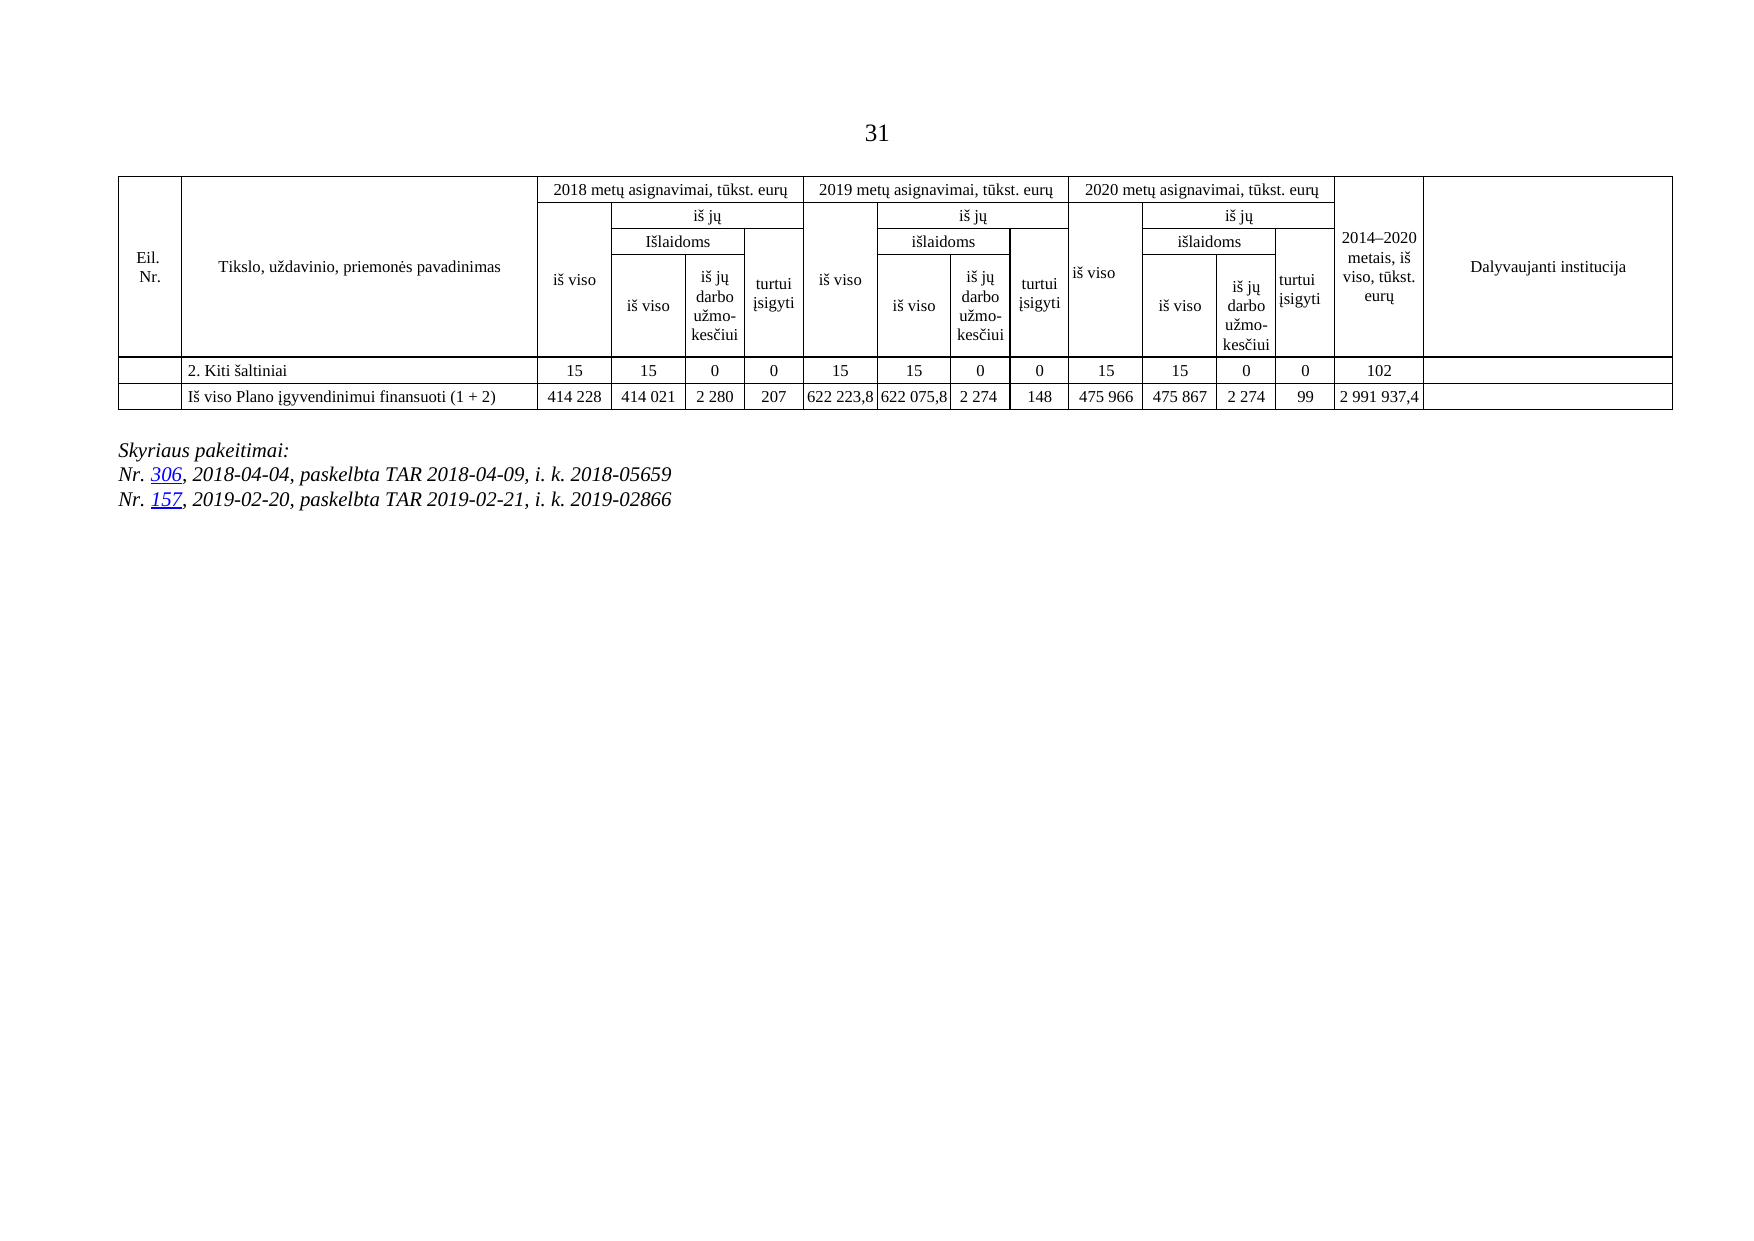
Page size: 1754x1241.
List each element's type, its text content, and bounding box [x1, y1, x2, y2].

table_cell iš viso [538, 203, 611, 356]
table_cell 2 274 [951, 384, 1009, 408]
table_cell 2 274 [1217, 384, 1275, 408]
table_cell iš jų [612, 203, 803, 228]
table_cell 414 021 [612, 384, 685, 408]
table_cell 475 867 [1143, 384, 1216, 408]
table_cell 2 991 937,4 [1335, 384, 1423, 408]
text Nr. 306, 2018-04-04, paskelbta TAR 2018-04-09, i. k. 2018-05659 [118, 462, 1636, 486]
table_cell 0 [686, 358, 744, 382]
table_cell [119, 384, 181, 408]
table_cell išlaidoms [1143, 229, 1275, 254]
table_cell [1424, 384, 1672, 408]
table_cell 15 [612, 358, 685, 382]
table_header 2020 metų asignavimai, tūkst. eurų [1069, 177, 1334, 202]
table_cell 0 [1217, 358, 1275, 382]
table_cell 148 [1011, 384, 1068, 408]
table_header 2018 metų asignavimai, tūkst. eurų [538, 177, 803, 202]
table_cell Išlaidoms [612, 229, 744, 254]
table_cell iš jų [878, 203, 1068, 228]
table_cell 2. Kiti šaltiniai [182, 358, 537, 382]
table_header Tikslo, uždavinio, priemonės pavadinimas [182, 177, 537, 356]
table_cell 99 [1276, 384, 1334, 408]
table_cell 622 223,8 [804, 384, 877, 408]
table_cell iš viso [878, 255, 950, 356]
text Skyriaus pakeitimai: [118, 438, 1636, 462]
table_cell 0 [1011, 358, 1068, 382]
table_cell iš jų darbo užmo-kesčiui [1217, 255, 1275, 356]
table_cell 0 [951, 358, 1009, 382]
table_cell 0 [1276, 358, 1334, 382]
table_cell 15 [1069, 358, 1142, 382]
table_cell 475 966 [1069, 384, 1142, 408]
table_cell 102 [1335, 358, 1423, 382]
table_header 2019 metų asignavimai, tūkst. eurų [804, 177, 1068, 202]
table_cell 2 280 [686, 384, 744, 408]
table_cell 414 228 [538, 384, 611, 408]
table_cell išlaidoms [878, 229, 1009, 254]
table_cell 207 [745, 384, 803, 408]
table_header Eil. Nr. [119, 177, 181, 356]
table_cell [1424, 358, 1672, 382]
table_cell Iš viso Plano įgyvendinimui finansuoti (1 + 2) [182, 384, 537, 408]
table_cell [119, 358, 181, 382]
table_cell turtui įsigyti [745, 229, 803, 356]
text Nr. 157, 2019-02-20, paskelbta TAR 2019-02-21, i. k. 2019-02866 [118, 486, 1636, 511]
table_cell iš jų darbo užmo-kesčiui [951, 255, 1009, 356]
table_cell iš viso [804, 203, 877, 356]
table_cell turtui įsigyti [1276, 229, 1334, 356]
table_cell iš viso [612, 255, 685, 356]
table_cell iš viso [1069, 203, 1142, 356]
table_cell 15 [804, 358, 877, 382]
table_cell 0 [745, 358, 803, 382]
table_cell 15 [538, 358, 611, 382]
table_cell iš viso [1143, 255, 1216, 356]
table_cell iš jų [1143, 203, 1334, 228]
table_cell 15 [1143, 358, 1216, 382]
table_header 2014–2020 metais, iš viso, tūkst. eurų [1335, 177, 1423, 356]
table_header Dalyvaujanti institucija [1424, 177, 1672, 356]
table_cell iš jų darbo užmo-kesčiui [686, 255, 744, 356]
table_cell 622 075,8 [878, 384, 950, 408]
table_cell 15 [878, 358, 950, 382]
table_cell turtui įsigyti [1011, 229, 1068, 356]
